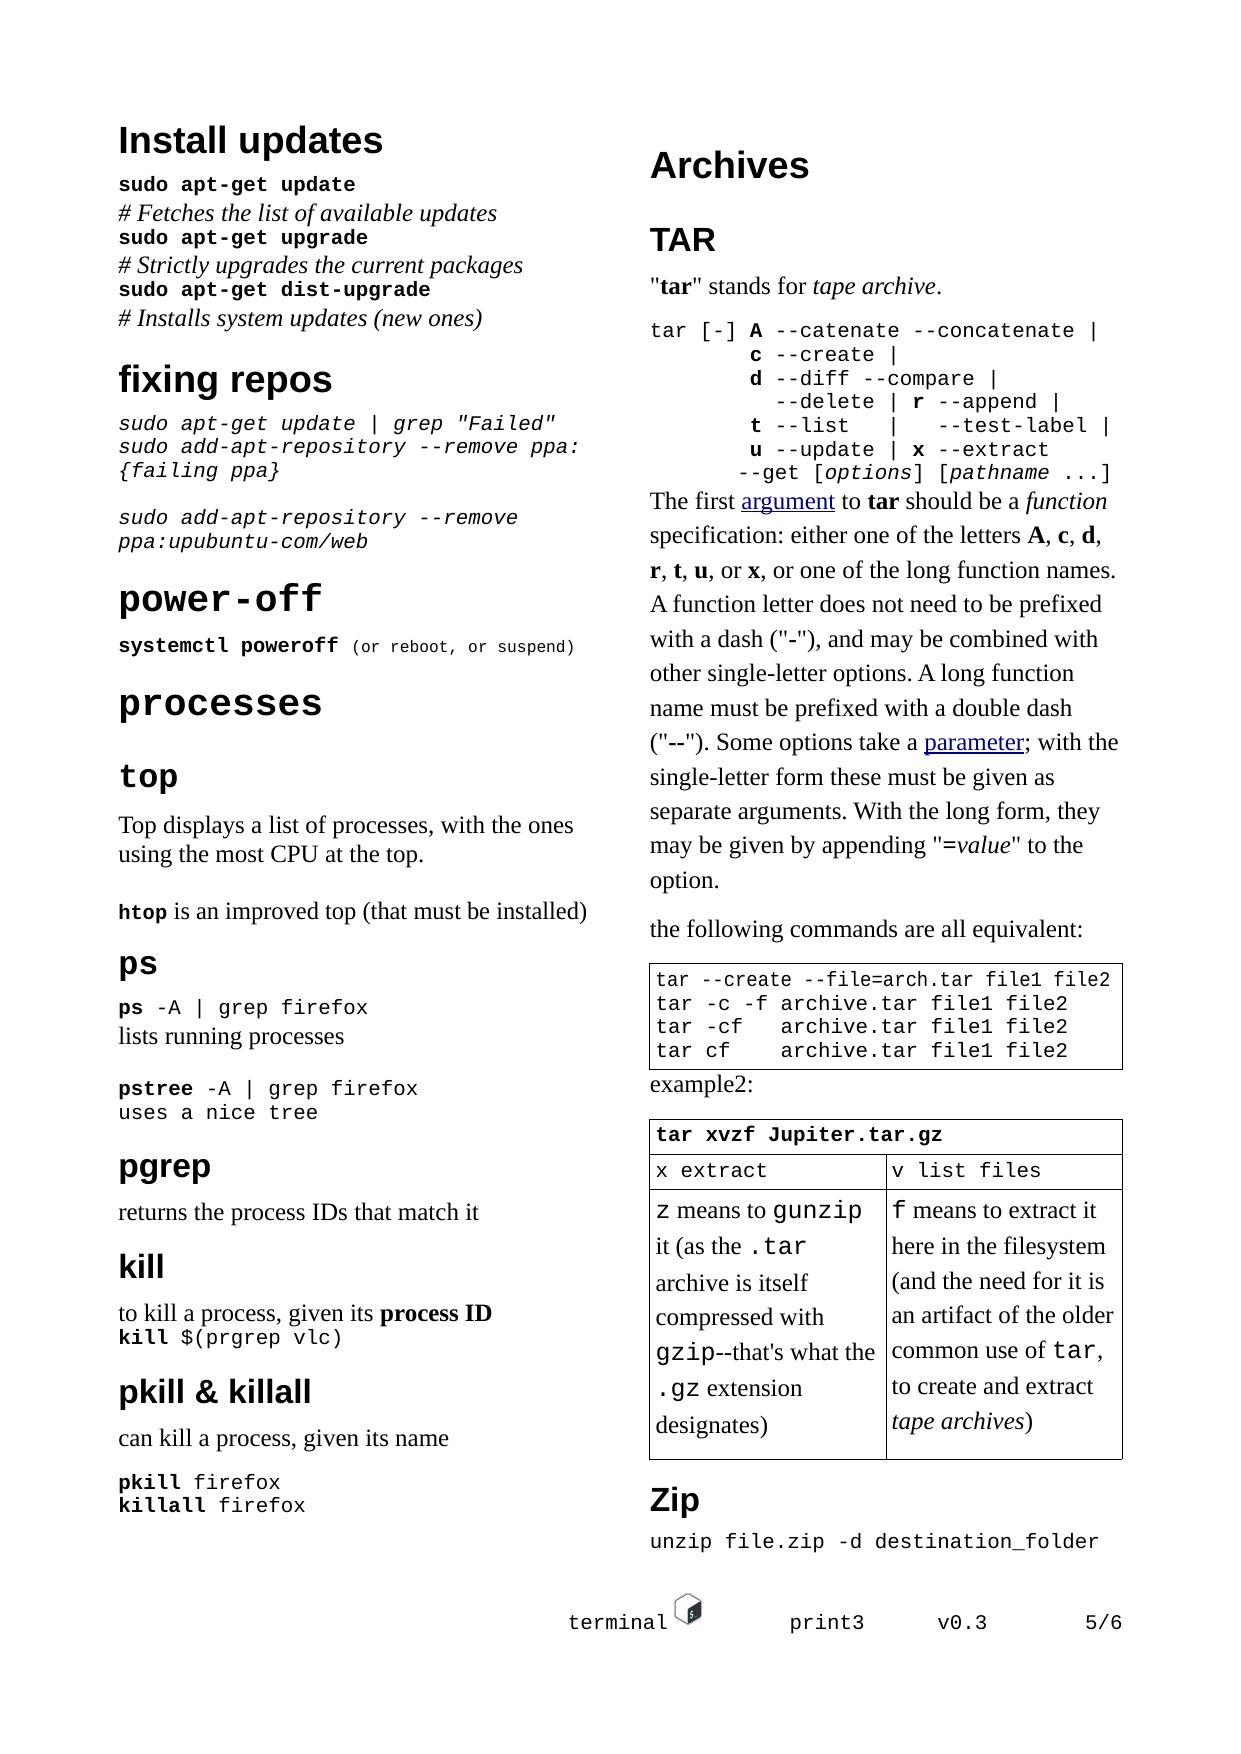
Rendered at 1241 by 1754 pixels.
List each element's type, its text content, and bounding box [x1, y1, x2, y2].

subtitle Install updates [118, 118, 591, 162]
subtitle pkill & killall [118, 1371, 591, 1410]
subtitle TAR [649, 220, 1122, 259]
text sudo apt-get dist-upgrade [118, 279, 591, 303]
text htop is an improved top (that must be installed) [118, 896, 591, 926]
picture [667, 1588, 709, 1630]
table_cell x extract [650, 1155, 886, 1189]
text example2: [649, 1070, 1122, 1098]
subtitle processes [118, 683, 591, 726]
subtitle top [118, 760, 591, 798]
text can kill a process, given its name [118, 1423, 591, 1451]
text sudo add-apt-repository --remove ppa:upubuntu-com/web [118, 507, 591, 554]
subtitle Zip [649, 1480, 1122, 1519]
text to kill a process, given its process ID [118, 1298, 591, 1327]
text # Fetches the list of available updates [118, 198, 591, 227]
text --get [options] [pathname ...] [649, 462, 1122, 486]
text pkill firefox killall firefox [118, 1472, 591, 1519]
text the following commands are all equivalent: [649, 914, 1122, 943]
text # Installs system updates (new ones) [118, 303, 591, 331]
text sudo add-apt-repository --remove ppa:{failing ppa} [118, 436, 591, 483]
subtitle Archives [649, 143, 1122, 187]
text The first argument to tar should be a function specification: either one of the letters A, c, d, r, t, u, or x, or one of the long function names. A function letter does not need to be prefixed with a dash ("-"), and may be combined with other single-letter options. A long function name must be prefixed with a double dash ("--"). Some options take a parameter; with the single-letter form these must be given as separate arguments. With the long form, they may be given by appending "=value" to the option. [649, 486, 1122, 894]
table_header tar xvzf Jupiter.tar.gz [650, 1120, 1122, 1154]
text pstree -A | grep firefox [118, 1078, 591, 1102]
text ps -A | grep firefox [118, 997, 591, 1021]
text kill $(prgrep vlc) [118, 1327, 591, 1351]
text sudo apt-get update | grep "Failed" [118, 413, 591, 436]
text # Strictly upgrades the current packages [118, 250, 591, 279]
subtitle power-off [118, 579, 591, 622]
subtitle fixing repos [118, 356, 591, 400]
text Top displays a list of processes, with the ones using the most CPU at the top. [118, 810, 591, 868]
text --delete | r --append | [649, 391, 1122, 415]
text c --create | [649, 344, 1122, 368]
subtitle pgrep [118, 1146, 591, 1185]
text d --diff --compare | [649, 368, 1122, 391]
text sudo apt-get update [118, 174, 591, 198]
text unzip file.zip -d destination_folder [649, 1531, 1122, 1555]
text uses a nice tree [118, 1102, 591, 1126]
text u --update | x --extract [649, 438, 1122, 462]
subtitle ps [118, 947, 591, 984]
text "tar" stands for tape archive. [649, 271, 1122, 300]
subtitle kill [118, 1247, 591, 1286]
table_cell z means to gunzip it (as the .tar archive is itself compressed with gzip--that's what the .gz extension designates) [650, 1190, 886, 1459]
text tar [-] A --catenate --concatenate | [649, 320, 1122, 344]
table_header tar --create --file=arch.tar file1 file2 tar -c -f archive.tar file1 file2 tar -cf archive.tar file1 file2 tar cf archive.tar file1 file2 [650, 964, 1122, 1069]
text sudo apt-get upgrade [118, 227, 591, 250]
text returns the process IDs that match it [118, 1197, 591, 1226]
text systemctl poweroff (or reboot, or suspend) [118, 635, 591, 658]
table_cell f means to extract it here in the filesystem (and the need for it is an artifact of the older common use of tar, to create and extract tape archives) [887, 1190, 1122, 1459]
text lists running processes [118, 1021, 591, 1049]
table_cell v list files [887, 1155, 1122, 1189]
text t --list | --test-label | [649, 415, 1122, 438]
